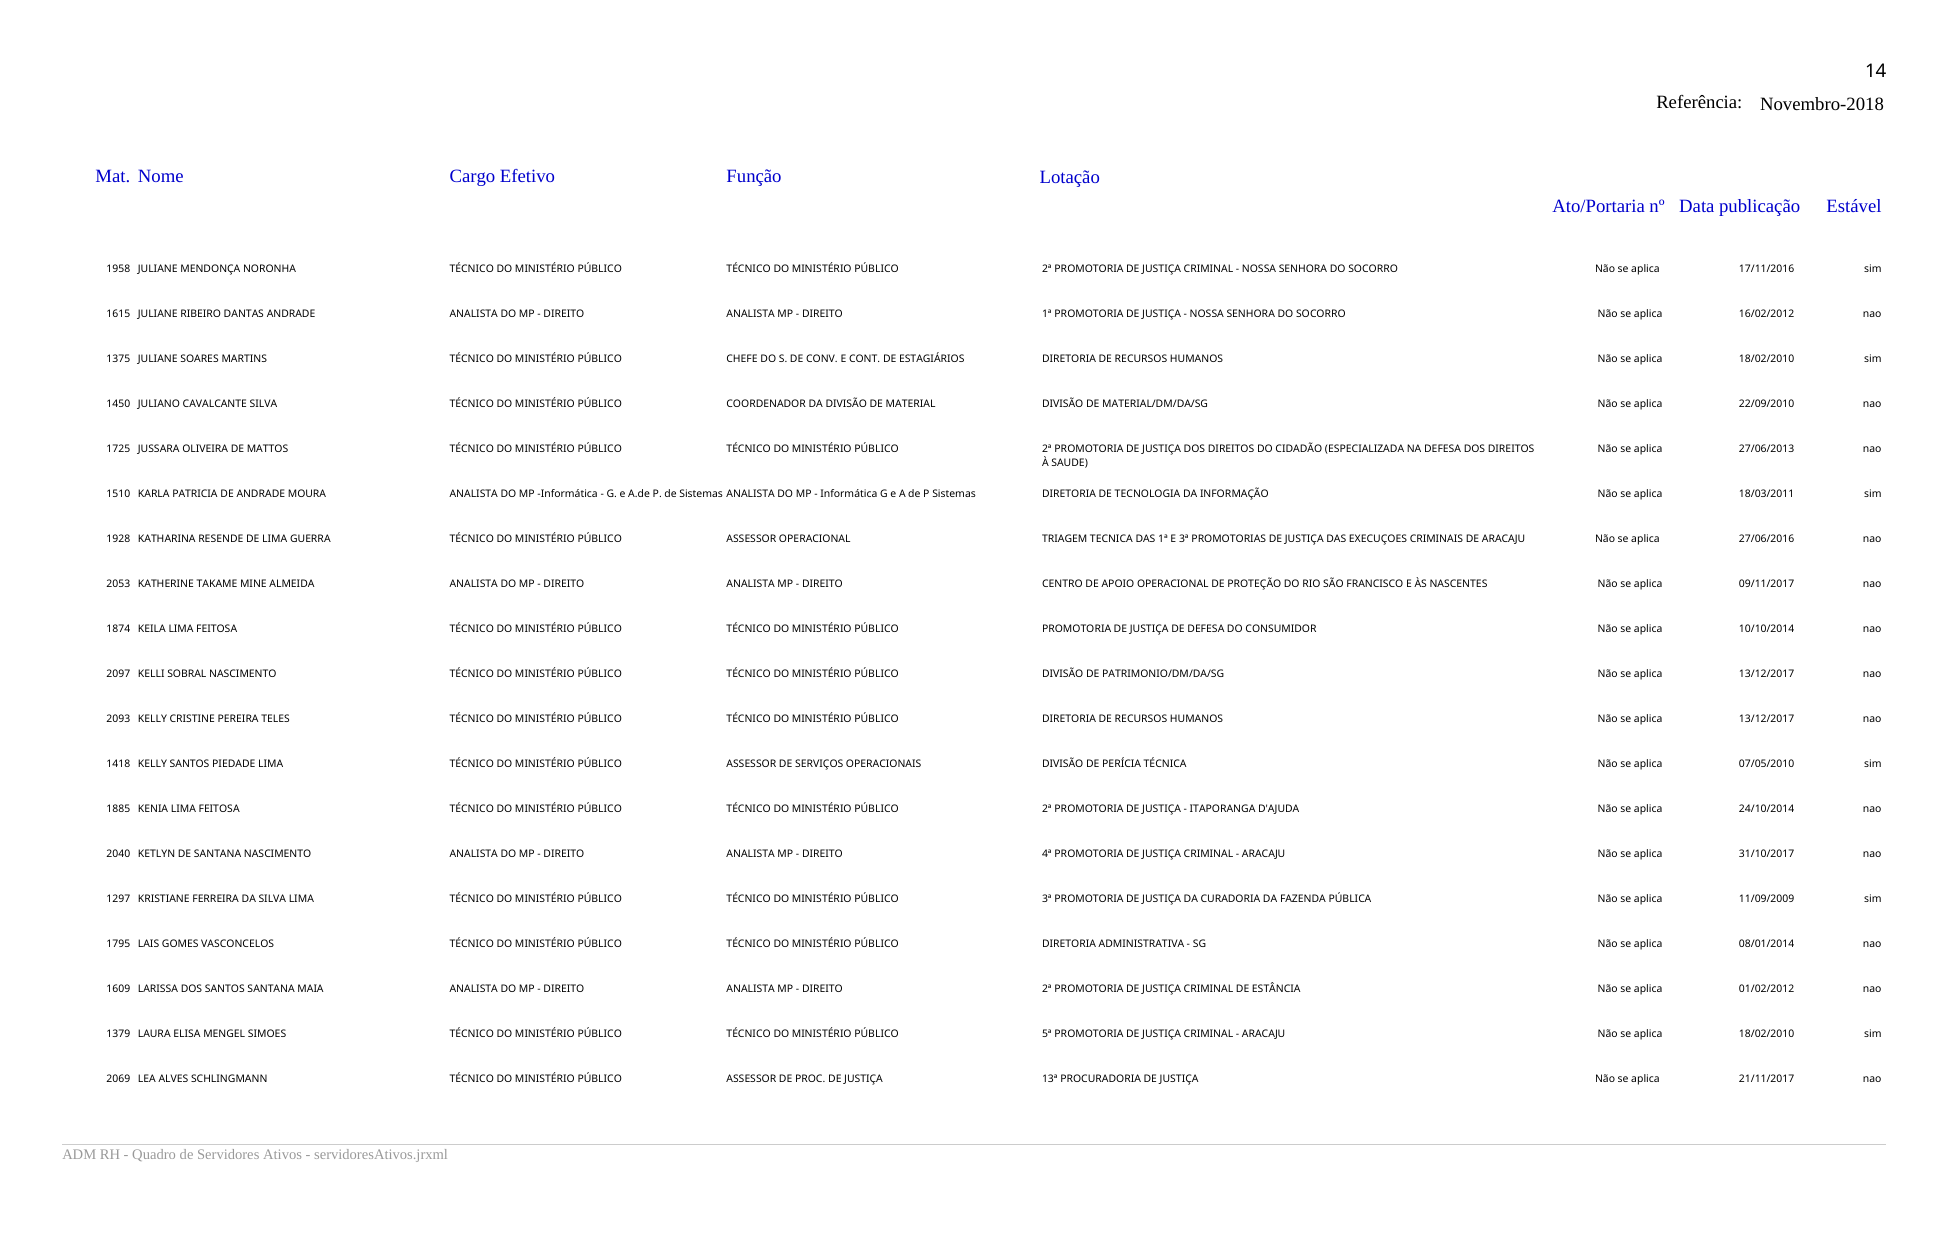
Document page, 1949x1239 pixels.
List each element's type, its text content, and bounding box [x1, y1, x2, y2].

table_cell [1538, 576, 1547, 621]
table_cell 18/02/2010 [1662, 351, 1794, 396]
table_cell KATHARINA RESENDE DE LIMA GUERRA [138, 531, 443, 576]
table_cell [0, 576, 68, 621]
table_cell ASSESSOR DE SERVIÇOS OPERACIONAIS [726, 756, 1030, 801]
table_cell TÉCNICO DO MINISTÉRIO PÚBLICO [449, 531, 723, 576]
table_cell [1881, 531, 1948, 576]
table_cell TÉCNICO DO MINISTÉRIO PÚBLICO [449, 756, 723, 801]
table_cell 3ª PROMOTORIA DE JUSTIÇA DA CURADORIA DA FAZENDA PÚBLICA [1042, 891, 1538, 936]
table_cell sim [1803, 486, 1881, 531]
table_cell 1510 [68, 486, 130, 531]
table_cell [203, 196, 449, 225]
table_cell KATHERINE TAKAME MINE ALMEIDA [138, 576, 443, 621]
table_header [1665, 165, 1800, 195]
table_cell [0, 1144, 62, 1168]
table_cell 27/06/2013 [1662, 441, 1794, 486]
table_cell [1538, 261, 1547, 306]
table_cell LAURA ELISA MENGEL SIMOES [138, 1026, 443, 1071]
table_cell 2ª PROMOTORIA DE JUSTIÇA - ITAPORANGA D'AJUDA [1042, 801, 1538, 846]
table_cell ADM RH - Quadro de Servidores Ativos - servidoresAtivos.jrxml [62, 1145, 1886, 1168]
table_cell JULIANE RIBEIRO DANTAS ANDRADE [138, 306, 443, 351]
table_cell [1881, 351, 1948, 396]
table_cell 13/12/2017 [1662, 666, 1794, 711]
table_cell [1030, 981, 1042, 1026]
table_cell 13/12/2017 [1662, 711, 1794, 756]
table_cell [1030, 1026, 1042, 1071]
table_cell Não se aplica [1547, 801, 1662, 846]
table_cell DIRETORIA DE RECURSOS HUMANOS [1042, 351, 1538, 396]
table_cell [0, 306, 68, 351]
table_cell Data publicação [1665, 195, 1800, 225]
table_cell TÉCNICO DO MINISTÉRIO PÚBLICO [726, 711, 1030, 756]
table_cell [0, 801, 68, 846]
table_cell [68, 195, 130, 225]
table_cell 27/06/2016 [1662, 531, 1794, 576]
table_cell ANALISTA DO MP - DIREITO [449, 981, 723, 1026]
table_cell 2040 [68, 846, 130, 891]
table_cell 2ª PROMOTORIA DE JUSTIÇA CRIMINAL DE ESTÂNCIA [1042, 981, 1538, 1026]
table_cell 17/11/2016 [1662, 261, 1794, 306]
table_cell [1538, 711, 1547, 756]
table_cell [1538, 891, 1547, 936]
table_cell KRISTIANE FERREIRA DA SILVA LIMA [138, 891, 443, 936]
table_cell [1196, 166, 1529, 195]
table_cell [1794, 306, 1803, 351]
table_cell sim [1803, 1026, 1881, 1071]
table_cell LAIS GOMES VASCONCELOS [138, 936, 443, 981]
table_cell [0, 846, 68, 891]
table_cell [0, 261, 68, 306]
table_cell [443, 711, 449, 756]
table_cell [1538, 441, 1547, 486]
table_cell ANALISTA DO MP - Informática G e A de P Sistemas [726, 486, 1030, 531]
table_cell [1030, 396, 1042, 441]
table_cell [0, 57, 1731, 84]
table_cell [138, 195, 203, 225]
table_cell 1795 [68, 936, 130, 981]
table_cell [0, 396, 68, 441]
table_cell [1881, 621, 1948, 666]
table_cell CENTRO DE APOIO OPERACIONAL DE PROTEÇÃO DO RIO SÃO FRANCISCO E ÀS NASCENTES [1042, 576, 1538, 621]
table_cell [0, 85, 1948, 91]
table_cell [0, 253, 1948, 261]
table_cell [1794, 351, 1803, 396]
table_cell [1794, 801, 1803, 846]
table_cell [1538, 666, 1547, 711]
table_cell [1794, 261, 1803, 306]
table_cell Não se aplica [1547, 1026, 1662, 1071]
table_cell 08/01/2014 [1662, 936, 1794, 981]
table_cell [1538, 936, 1547, 981]
table_cell [0, 621, 68, 666]
table_cell 1297 [68, 891, 130, 936]
table_cell 2093 [68, 711, 130, 756]
table_cell ANALISTA MP - DIREITO [726, 576, 1030, 621]
table_cell [1881, 306, 1948, 351]
table_cell Não se aplica [1547, 306, 1662, 351]
table_cell [0, 666, 68, 711]
table_cell [443, 306, 449, 351]
table_cell [1794, 576, 1803, 621]
table_cell [1794, 486, 1803, 531]
table_cell [0, 351, 68, 396]
table_cell 1418 [68, 756, 130, 801]
table_cell [1881, 486, 1948, 531]
table_cell TÉCNICO DO MINISTÉRIO PÚBLICO [449, 441, 723, 486]
table_cell 13ª PROCURADORIA DE JUSTIÇA [1042, 1071, 1538, 1116]
table_cell [1881, 981, 1948, 1026]
table_cell Não se aplica [1547, 531, 1662, 576]
table_cell ASSESSOR OPERACIONAL [726, 531, 1030, 576]
table_cell [1881, 1026, 1948, 1071]
table_cell [0, 441, 68, 486]
table_cell [130, 441, 138, 486]
table_cell [1030, 441, 1042, 486]
table_cell [130, 846, 138, 891]
table_cell [1794, 936, 1803, 981]
table_cell DIVISÃO DE PATRIMONIO/DM/DA/SG [1042, 666, 1538, 711]
table_cell DIRETORIA DE TECNOLOGIA DA INFORMAÇÃO [1042, 486, 1538, 531]
table_cell [1881, 166, 1948, 195]
table_cell Não se aplica [1547, 1071, 1662, 1116]
table_cell Não se aplica [1547, 846, 1662, 891]
table_cell LARISSA DOS SANTOS SANTANA MAIA [138, 981, 443, 1026]
table_cell [1030, 891, 1042, 936]
table_cell [130, 1071, 138, 1116]
table_cell [1538, 756, 1547, 801]
table_cell Não se aplica [1547, 981, 1662, 1026]
table_cell nao [1803, 711, 1881, 756]
table_cell Não se aplica [1547, 396, 1662, 441]
table_cell TÉCNICO DO MINISTÉRIO PÚBLICO [726, 261, 1030, 306]
table_cell ANALISTA DO MP - DIREITO [449, 846, 723, 891]
table_cell [1884, 93, 1948, 121]
table_cell [1030, 711, 1042, 756]
table_cell [130, 666, 138, 711]
table_cell [1881, 846, 1948, 891]
table_cell [1794, 531, 1803, 576]
table_cell [443, 936, 449, 981]
table_cell 18/03/2011 [1662, 486, 1794, 531]
table_cell COORDENADOR DA DIVISÃO DE MATERIAL [726, 396, 1030, 441]
table_cell Não se aplica [1547, 486, 1662, 531]
table_cell TÉCNICO DO MINISTÉRIO PÚBLICO [726, 666, 1030, 711]
table_cell 1615 [68, 306, 130, 351]
table_cell TÉCNICO DO MINISTÉRIO PÚBLICO [449, 1071, 723, 1116]
table_cell Não se aplica [1547, 441, 1662, 486]
table_cell [684, 166, 726, 195]
table_cell [443, 351, 449, 396]
table_cell [1794, 981, 1803, 1026]
table_cell [1538, 306, 1547, 351]
table_cell Não se aplica [1547, 351, 1662, 396]
table_cell [1881, 441, 1948, 486]
table_cell Não se aplica [1547, 666, 1662, 711]
table_cell [1538, 981, 1547, 1026]
table_header Mat. [68, 165, 130, 195]
table_cell Referência: [1656, 91, 1754, 123]
table_cell KENIA LIMA FEITOSA [138, 801, 443, 846]
table_cell [443, 396, 449, 441]
table_cell [1881, 756, 1948, 801]
table_cell nao [1803, 531, 1881, 576]
table_cell [1538, 531, 1547, 576]
table_cell TÉCNICO DO MINISTÉRIO PÚBLICO [449, 351, 723, 396]
table_cell [1030, 351, 1042, 396]
table_cell TÉCNICO DO MINISTÉRIO PÚBLICO [726, 801, 1030, 846]
table_cell [1886, 1144, 1948, 1168]
table_cell [1030, 936, 1042, 981]
table_cell Não se aplica [1547, 711, 1662, 756]
table_header Nome [138, 165, 203, 195]
table_cell 21/11/2017 [1662, 1071, 1794, 1116]
table_cell [443, 756, 449, 801]
table_cell [0, 1026, 68, 1071]
table_cell [1538, 1071, 1547, 1116]
table_header [0, 0, 1948, 57]
table_cell nao [1803, 396, 1881, 441]
table_cell TÉCNICO DO MINISTÉRIO PÚBLICO [449, 261, 723, 306]
table_cell [1881, 1071, 1948, 1116]
table_cell [443, 666, 449, 711]
table_cell 1ª PROMOTORIA DE JUSTIÇA - NOSSA SENHORA DO SOCORRO [1042, 306, 1538, 351]
table_cell [130, 891, 138, 936]
table_cell [0, 981, 68, 1026]
table_cell [1030, 801, 1042, 846]
table_cell KETLYN DE SANTANA NASCIMENTO [138, 846, 443, 891]
table_cell Não se aplica [1547, 576, 1662, 621]
table_cell nao [1803, 981, 1881, 1026]
table_cell CHEFE DO S. DE CONV. E CONT. DE ESTAGIÁRIOS [726, 351, 1030, 396]
table_cell [1794, 666, 1803, 711]
table_cell [1538, 801, 1547, 846]
table_cell [1538, 621, 1547, 666]
table_cell ANALISTA DO MP -Informática - G. e A.de P. de Sistemas [449, 486, 723, 531]
table_cell KELLY CRISTINE PEREIRA TELES [138, 711, 443, 756]
table_cell [130, 1026, 138, 1071]
table_cell nao [1803, 1071, 1881, 1116]
table_cell KEILA LIMA FEITOSA [138, 621, 443, 666]
table_cell [1881, 196, 1948, 225]
table_cell [443, 846, 449, 891]
table_cell [1196, 196, 1529, 225]
table_cell TÉCNICO DO MINISTÉRIO PÚBLICO [449, 1026, 723, 1071]
table_cell KELLI SOBRAL NASCIMENTO [138, 666, 443, 711]
table_cell [443, 531, 449, 576]
table_cell KARLA PATRICIA DE ANDRADE MOURA [138, 486, 443, 531]
table_cell 18/02/2010 [1662, 1026, 1794, 1071]
table_cell [130, 486, 138, 531]
table_cell [1030, 1071, 1042, 1116]
table_cell [130, 261, 138, 306]
table_cell 11/09/2009 [1662, 891, 1794, 936]
table_cell [130, 756, 138, 801]
table_cell nao [1803, 936, 1881, 981]
table_cell KELLY SANTOS PIEDADE LIMA [138, 756, 443, 801]
table_cell [130, 711, 138, 756]
table_cell [0, 225, 1948, 244]
table_cell DIVISÃO DE MATERIAL/DM/DA/SG [1042, 396, 1538, 441]
table_cell [1794, 711, 1803, 756]
table_cell 1375 [68, 351, 130, 396]
table_cell [443, 621, 449, 666]
table_cell [1039, 196, 1196, 225]
table_cell TÉCNICO DO MINISTÉRIO PÚBLICO [726, 441, 1030, 486]
table_cell 4ª PROMOTORIA DE JUSTIÇA CRIMINAL - ARACAJU [1042, 846, 1538, 891]
table_cell [1794, 846, 1803, 891]
table_cell [449, 195, 684, 225]
table_header [1803, 165, 1881, 195]
table_cell nao [1803, 441, 1881, 486]
table_cell [0, 711, 68, 756]
table_cell JULIANE SOARES MARTINS [138, 351, 443, 396]
table_cell Não se aplica [1547, 936, 1662, 981]
table_cell [1881, 261, 1948, 306]
table_cell [443, 891, 449, 936]
table_cell [1030, 261, 1042, 306]
table_cell TRIAGEM TECNICA DAS 1ª E 3ª PROMOTORIAS DE JUSTIÇA DAS EXECUÇOES CRIMINAIS DE ARACAJU [1042, 531, 1538, 576]
table_cell [203, 166, 449, 195]
table_cell 1874 [68, 621, 130, 666]
table_cell TÉCNICO DO MINISTÉRIO PÚBLICO [449, 711, 723, 756]
table_cell [0, 1116, 1948, 1144]
table_cell TÉCNICO DO MINISTÉRIO PÚBLICO [449, 621, 723, 666]
table_cell [1794, 1071, 1803, 1116]
table_cell 1450 [68, 396, 130, 441]
table_cell 1885 [68, 801, 130, 846]
table_cell [443, 261, 449, 306]
table_cell [0, 756, 68, 801]
table_cell Estável [1803, 195, 1881, 225]
table_cell [1794, 891, 1803, 936]
table_cell 1609 [68, 981, 130, 1026]
table_cell TÉCNICO DO MINISTÉRIO PÚBLICO [726, 936, 1030, 981]
table_cell TÉCNICO DO MINISTÉRIO PÚBLICO [449, 396, 723, 441]
table_cell 5ª PROMOTORIA DE JUSTIÇA CRIMINAL - ARACAJU [1042, 1026, 1538, 1071]
table_cell [443, 1071, 449, 1116]
table_cell ANALISTA MP - DIREITO [726, 306, 1030, 351]
table_cell [1794, 396, 1803, 441]
table_cell nao [1803, 576, 1881, 621]
table_cell DIRETORIA ADMINISTRATIVA - SG [1042, 936, 1538, 981]
table_cell [1794, 756, 1803, 801]
table_cell 1928 [68, 531, 130, 576]
table_cell [0, 1071, 68, 1116]
table_cell Lotação [1039, 166, 1196, 196]
table_cell [443, 801, 449, 846]
table_cell [130, 396, 138, 441]
table_cell [0, 123, 1948, 163]
table_cell [1794, 441, 1803, 486]
table_cell 07/05/2010 [1662, 756, 1794, 801]
table_cell [1538, 846, 1547, 891]
table_cell [1538, 396, 1547, 441]
table_cell [1030, 846, 1042, 891]
table_cell TÉCNICO DO MINISTÉRIO PÚBLICO [726, 1026, 1030, 1071]
table_cell sim [1803, 756, 1881, 801]
table_cell 1958 [68, 261, 130, 306]
table_cell [0, 531, 68, 576]
table_cell [1794, 621, 1803, 666]
table_cell ANALISTA DO MP - DIREITO [449, 576, 723, 621]
table_cell sim [1803, 891, 1881, 936]
table_cell [1030, 756, 1042, 801]
table_cell [1538, 351, 1547, 396]
table_cell [443, 576, 449, 621]
table_cell nao [1803, 801, 1881, 846]
table_cell ANALISTA DO MP - DIREITO [449, 306, 723, 351]
table_cell 09/11/2017 [1662, 576, 1794, 621]
table_cell 16/02/2012 [1662, 306, 1794, 351]
table_cell 1379 [68, 1026, 130, 1071]
table_cell [130, 351, 138, 396]
table_cell JUSSARA OLIVEIRA DE MATTOS [138, 441, 443, 486]
table_cell [803, 196, 1039, 225]
table_cell Novembro-2018 [1756, 93, 1884, 121]
table_cell 14 [1731, 57, 1886, 84]
table_cell ANALISTA MP - DIREITO [726, 981, 1030, 1026]
table_cell nao [1803, 306, 1881, 351]
table_cell [443, 981, 449, 1026]
table_cell [443, 441, 449, 486]
table_cell JULIANO CAVALCANTE SILVA [138, 396, 443, 441]
table_cell [130, 576, 138, 621]
table_cell [1030, 666, 1042, 711]
table_cell JULIANE MENDONÇA NORONHA [138, 261, 443, 306]
table_cell [1881, 711, 1948, 756]
table_cell [1030, 576, 1042, 621]
table_cell [1881, 801, 1948, 846]
table_cell 2053 [68, 576, 130, 621]
table_cell [803, 166, 1039, 195]
table_cell [1030, 306, 1042, 351]
table_cell 24/10/2014 [1662, 801, 1794, 846]
table_cell ANALISTA MP - DIREITO [726, 846, 1030, 891]
table_cell 10/10/2014 [1662, 621, 1794, 666]
table_cell 2ª PROMOTORIA DE JUSTIÇA CRIMINAL - NOSSA SENHORA DO SOCORRO [1042, 261, 1538, 306]
table_cell LEA ALVES SCHLINGMANN [138, 1071, 443, 1116]
table_cell [0, 891, 68, 936]
table_cell [0, 93, 1656, 121]
table_cell TÉCNICO DO MINISTÉRIO PÚBLICO [449, 801, 723, 846]
table_cell TÉCNICO DO MINISTÉRIO PÚBLICO [449, 936, 723, 981]
table_cell [726, 195, 803, 225]
table_header Cargo Efetivo [449, 165, 684, 195]
table_cell [443, 486, 449, 531]
table_cell [130, 306, 138, 351]
table_cell nao [1803, 666, 1881, 711]
table_cell DIVISÃO DE PERÍCIA TÉCNICA [1042, 756, 1538, 801]
table_cell [130, 166, 138, 195]
table_cell Não se aplica [1547, 756, 1662, 801]
table_header Função [726, 165, 803, 195]
table_cell Ato/Portaria nº [1529, 195, 1664, 225]
table_cell [130, 621, 138, 666]
table_cell Não se aplica [1547, 261, 1662, 306]
table_cell [684, 196, 726, 225]
table_cell [443, 1026, 449, 1071]
table_cell [1030, 621, 1042, 666]
table_cell [1881, 396, 1948, 441]
table_cell sim [1803, 261, 1881, 306]
table_header [1529, 165, 1664, 195]
table_cell TÉCNICO DO MINISTÉRIO PÚBLICO [726, 891, 1030, 936]
table_cell PROMOTORIA DE JUSTIÇA DE DEFESA DO CONSUMIDOR [1042, 621, 1538, 666]
table_cell [0, 936, 68, 981]
table_cell [1881, 891, 1948, 936]
table_cell [1886, 57, 1948, 84]
table_cell [1794, 1026, 1803, 1071]
table_cell 22/09/2010 [1662, 396, 1794, 441]
table_cell [1030, 486, 1042, 531]
table_cell [0, 166, 68, 195]
table_cell TÉCNICO DO MINISTÉRIO PÚBLICO [449, 891, 723, 936]
table_cell [0, 486, 68, 531]
table_cell 01/02/2012 [1662, 981, 1794, 1026]
table_cell 2097 [68, 666, 130, 711]
table_cell [1030, 531, 1042, 576]
table_cell [1538, 1026, 1547, 1071]
table_cell [1881, 936, 1948, 981]
table_cell [130, 801, 138, 846]
table_cell [130, 531, 138, 576]
table_cell ASSESSOR DE PROC. DE JUSTIÇA [726, 1071, 1030, 1116]
table_cell [1881, 666, 1948, 711]
table_cell nao [1803, 846, 1881, 891]
table_cell TÉCNICO DO MINISTÉRIO PÚBLICO [449, 666, 723, 711]
table_cell 2ª PROMOTORIA DE JUSTIÇA DOS DIREITOS DO CIDADÃO (ESPECIALIZADA NA DEFESA DOS DIREITOS À SAUDE) [1042, 441, 1538, 486]
table_cell [1538, 486, 1547, 531]
table_cell sim [1803, 351, 1881, 396]
table_cell [1881, 576, 1948, 621]
table_cell 1725 [68, 441, 130, 486]
table_cell [130, 981, 138, 1026]
table_cell [130, 936, 138, 981]
table_cell [0, 244, 1948, 253]
table_cell 2069 [68, 1071, 130, 1116]
table_cell DIRETORIA DE RECURSOS HUMANOS [1042, 711, 1538, 756]
table_cell Não se aplica [1547, 891, 1662, 936]
table_cell 31/10/2017 [1662, 846, 1794, 891]
table_cell [130, 196, 138, 225]
table_cell nao [1803, 621, 1881, 666]
table_cell Não se aplica [1547, 621, 1662, 666]
table_cell TÉCNICO DO MINISTÉRIO PÚBLICO [726, 621, 1030, 666]
table_cell [0, 196, 68, 225]
